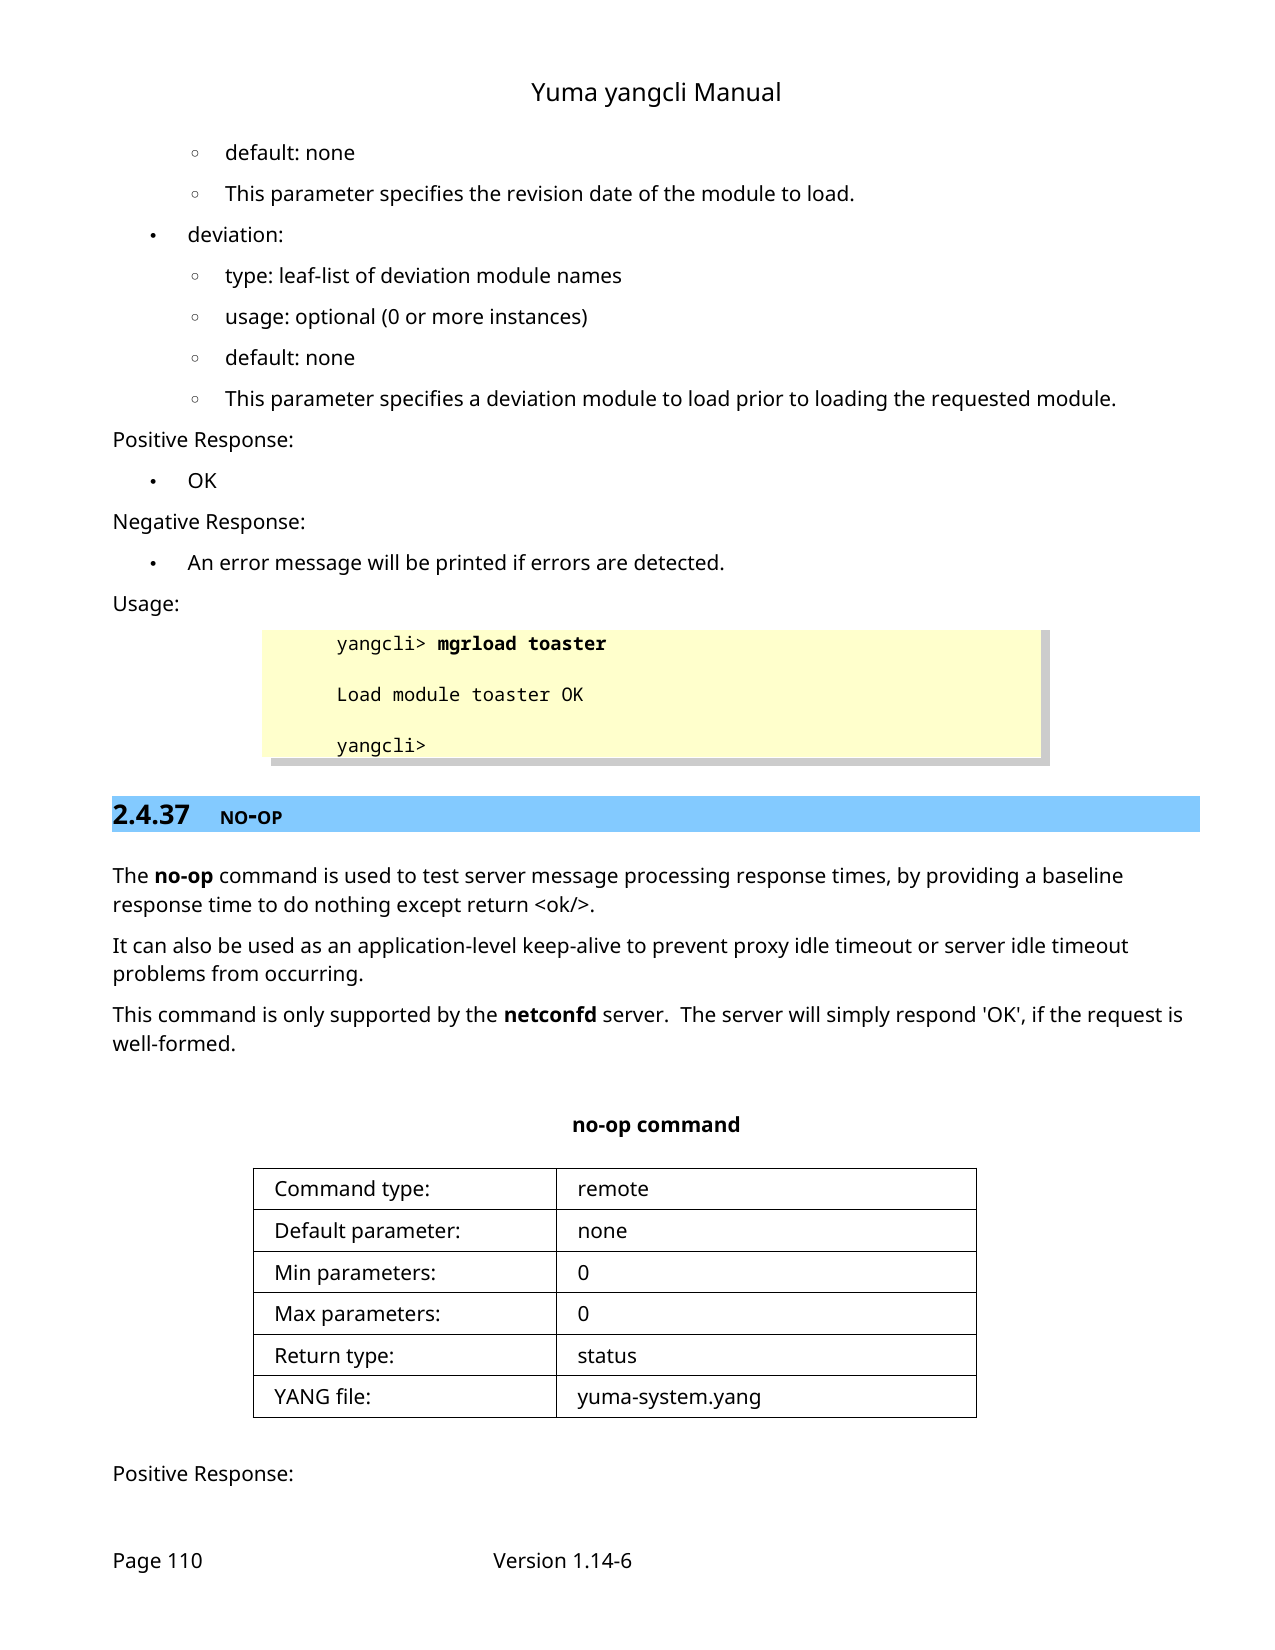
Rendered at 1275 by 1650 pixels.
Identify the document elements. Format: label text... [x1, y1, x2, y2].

list default: none [187, 138, 1200, 167]
text yangcli> [262, 732, 1041, 757]
table_cell Max parameters: [254, 1293, 556, 1334]
list type: leaf-list of deviation module names [187, 261, 1200, 290]
list An error message will be printed if errors are detected. [150, 548, 1200, 576]
table_cell 0 [557, 1252, 976, 1292]
list usage: optional (0 or more instances) [187, 302, 1200, 331]
table_cell 0 [557, 1293, 976, 1334]
list OK [150, 466, 1200, 494]
text The no-op command is used to test server message processing response times, by providing a baseline response time to do nothing except return <ok/>. [112, 862, 1200, 918]
table_cell Default parameter: [254, 1210, 556, 1251]
list This parameter specifies a deviation module to load prior to loading the requested module. [187, 384, 1200, 413]
table_cell Return type: [254, 1335, 556, 1375]
list This parameter specifies the revision date of the module to load. [187, 179, 1200, 208]
table_cell none [557, 1210, 976, 1251]
list deviation: [150, 220, 1200, 249]
table_cell yuma-system.yang [557, 1376, 976, 1417]
text Usage: [112, 589, 1200, 617]
text Positive Response: [112, 1459, 1200, 1487]
text Negative Response: [112, 507, 1200, 535]
text This command is only supported by the netconfd server. The server will simply respond 'OK', if the request is well-formed. [112, 1000, 1200, 1057]
table_header Command type: [254, 1169, 556, 1209]
table_cell status [557, 1335, 976, 1375]
table_cell Min parameters: [254, 1252, 556, 1292]
list default: none [187, 343, 1200, 372]
text Load module toaster OK [262, 681, 1041, 706]
subtitle no-op command [127, 1111, 1185, 1139]
subtitle no-op [112, 796, 1200, 832]
text It can also be used as an application-level keep-alive to prevent proxy idle timeout or server idle timeout problems from occurring. [112, 931, 1200, 988]
text Positive Response: [112, 425, 1200, 453]
table_cell YANG file: [254, 1376, 556, 1417]
table_header remote [557, 1169, 976, 1209]
text yangcli> mgrload toaster [262, 630, 1041, 655]
